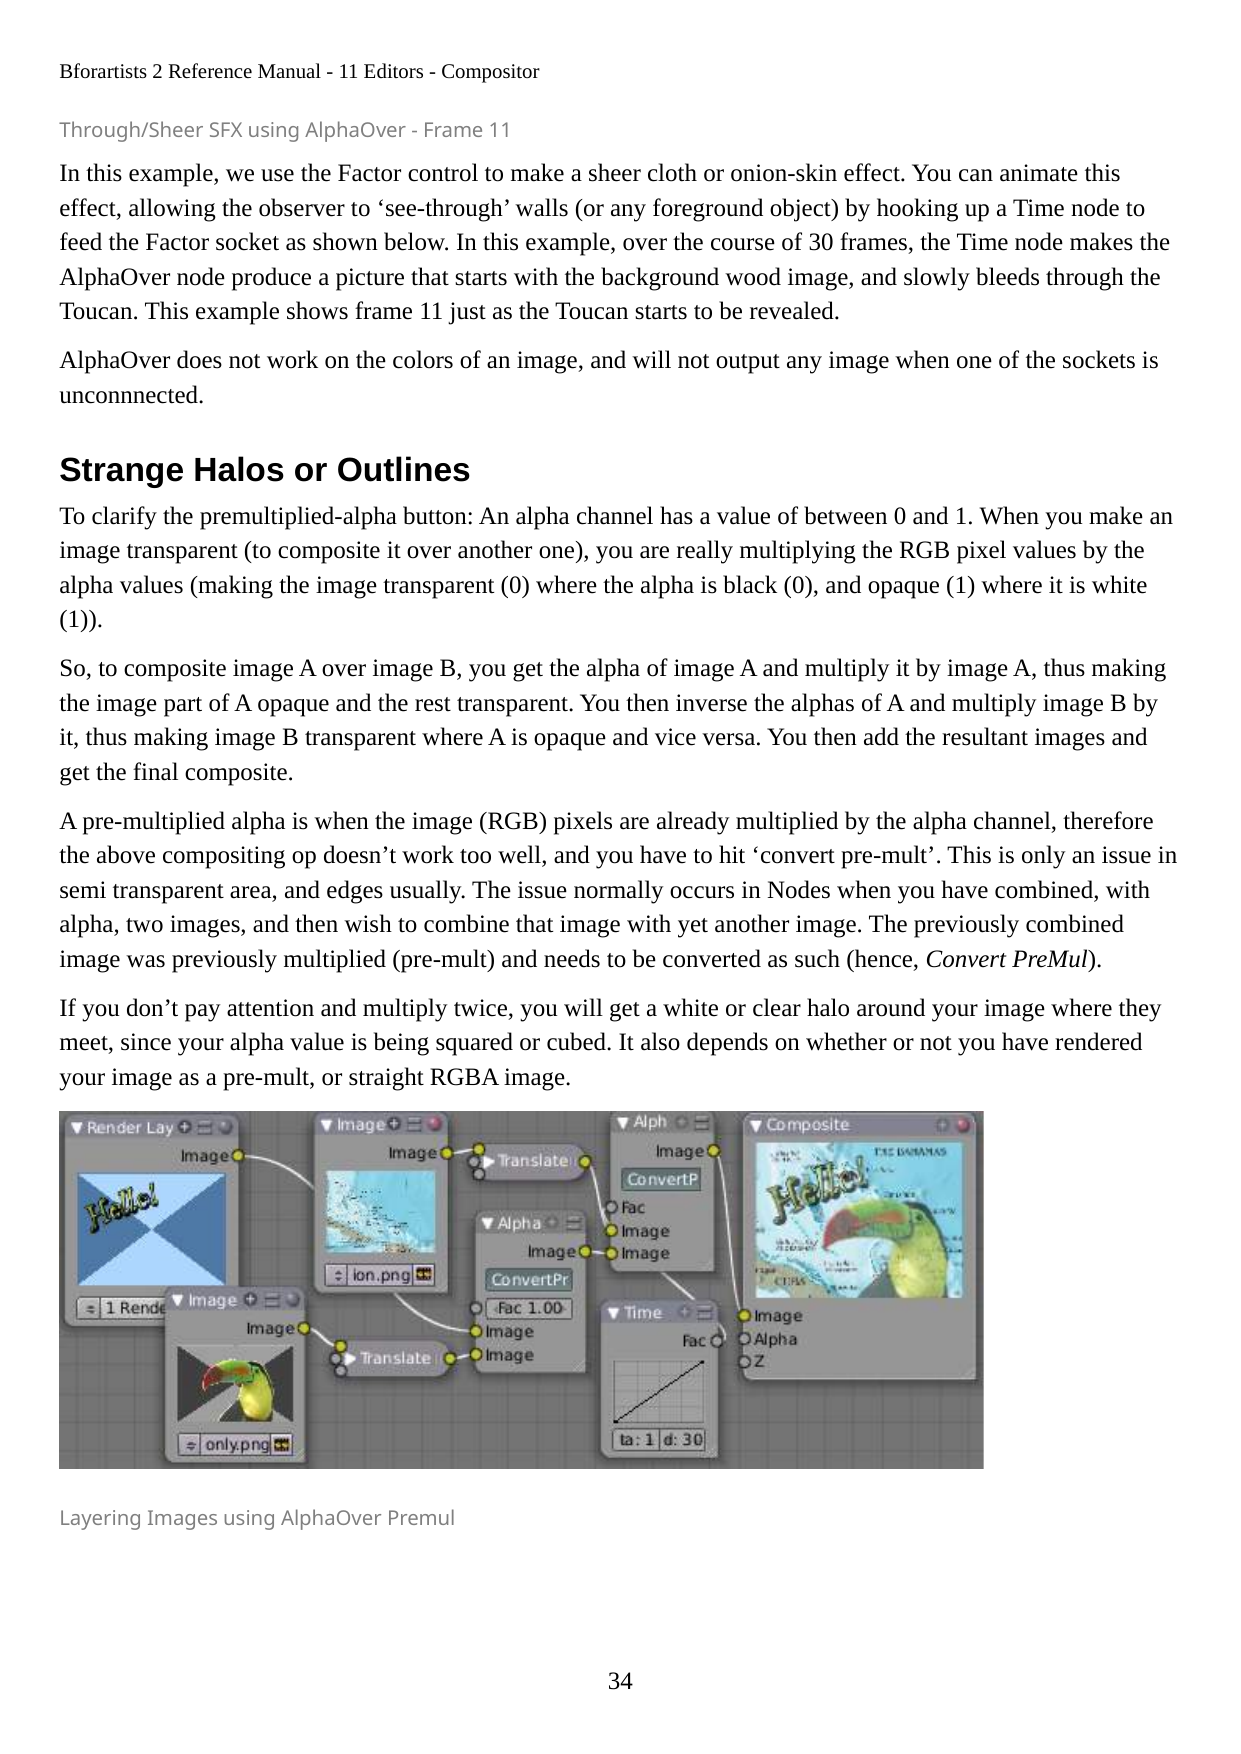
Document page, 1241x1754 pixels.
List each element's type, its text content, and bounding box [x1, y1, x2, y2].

picture [59, 1111, 984, 1469]
subtitle Strange Halos or Outlines [59, 450, 1181, 488]
text To clarify the premultiplied-alpha button: An alpha channel has a value of between 0 and 1. When you make an image transparent (to composite it over another one), you are really multiplying the RGB pixel values by the alpha values (making the image transparent (0) where the alpha is black (0), and opaque (1) where it is white (1)). [59, 501, 1181, 633]
text In this example, we use the Factor control to make a sheer cloth or onion-skin effect. You can animate this effect, allowing the observer to ‘see-through’ walls (or any foreground object) by hooking up a Time node to feed the Factor socket as shown below. In this example, over the course of 30 frames, the Time node makes the AlphaOver node produce a picture that starts with the background wood image, and slowly bleeds through the Toucan. This example shows frame 11 just as the Toucan starts to be revealed. [59, 158, 1181, 325]
text If you don’t pay attention and multiply twice, you will get a white or clear halo around your image where they meet, since your alpha value is being squared or cubed. It also depends on whether or not you have rendered your image as a pre-mult, or straight RGBA image. [59, 993, 1181, 1091]
text So, to composite image A over image B, you get the alpha of image A and multiply it by image A, thus making the image part of A opaque and the rest transparent. You then inverse the alphas of A and multiply image B by it, thus making image B transparent where A is opaque and vice versa. You then add the resultant images and get the final composite. [59, 653, 1181, 786]
text Through/Sheer SFX using AlphaOver - Frame 11 [59, 113, 1181, 144]
text A pre-multiplied alpha is when the image (RGB) pixels are already multiplied by the alpha channel, therefore the above compositing op doesn’t work too well, and you have to hit ‘convert pre-mult’. This is only an issue in semi transparent area, and edges usually. The issue normally occurs in Nodes when you have combined, with alpha, two images, and then wish to combine that image with yet another image. The previously combined image was previously multiplied (pre-mult) and needs to be converted as such (hence, Convert PreMul). [59, 806, 1181, 973]
text Layering Images using AlphaOver Premul [59, 1500, 1181, 1531]
text AlphaOver does not work on the colors of an image, and will not output any image when one of the sockets is unconnnected. [59, 345, 1181, 409]
